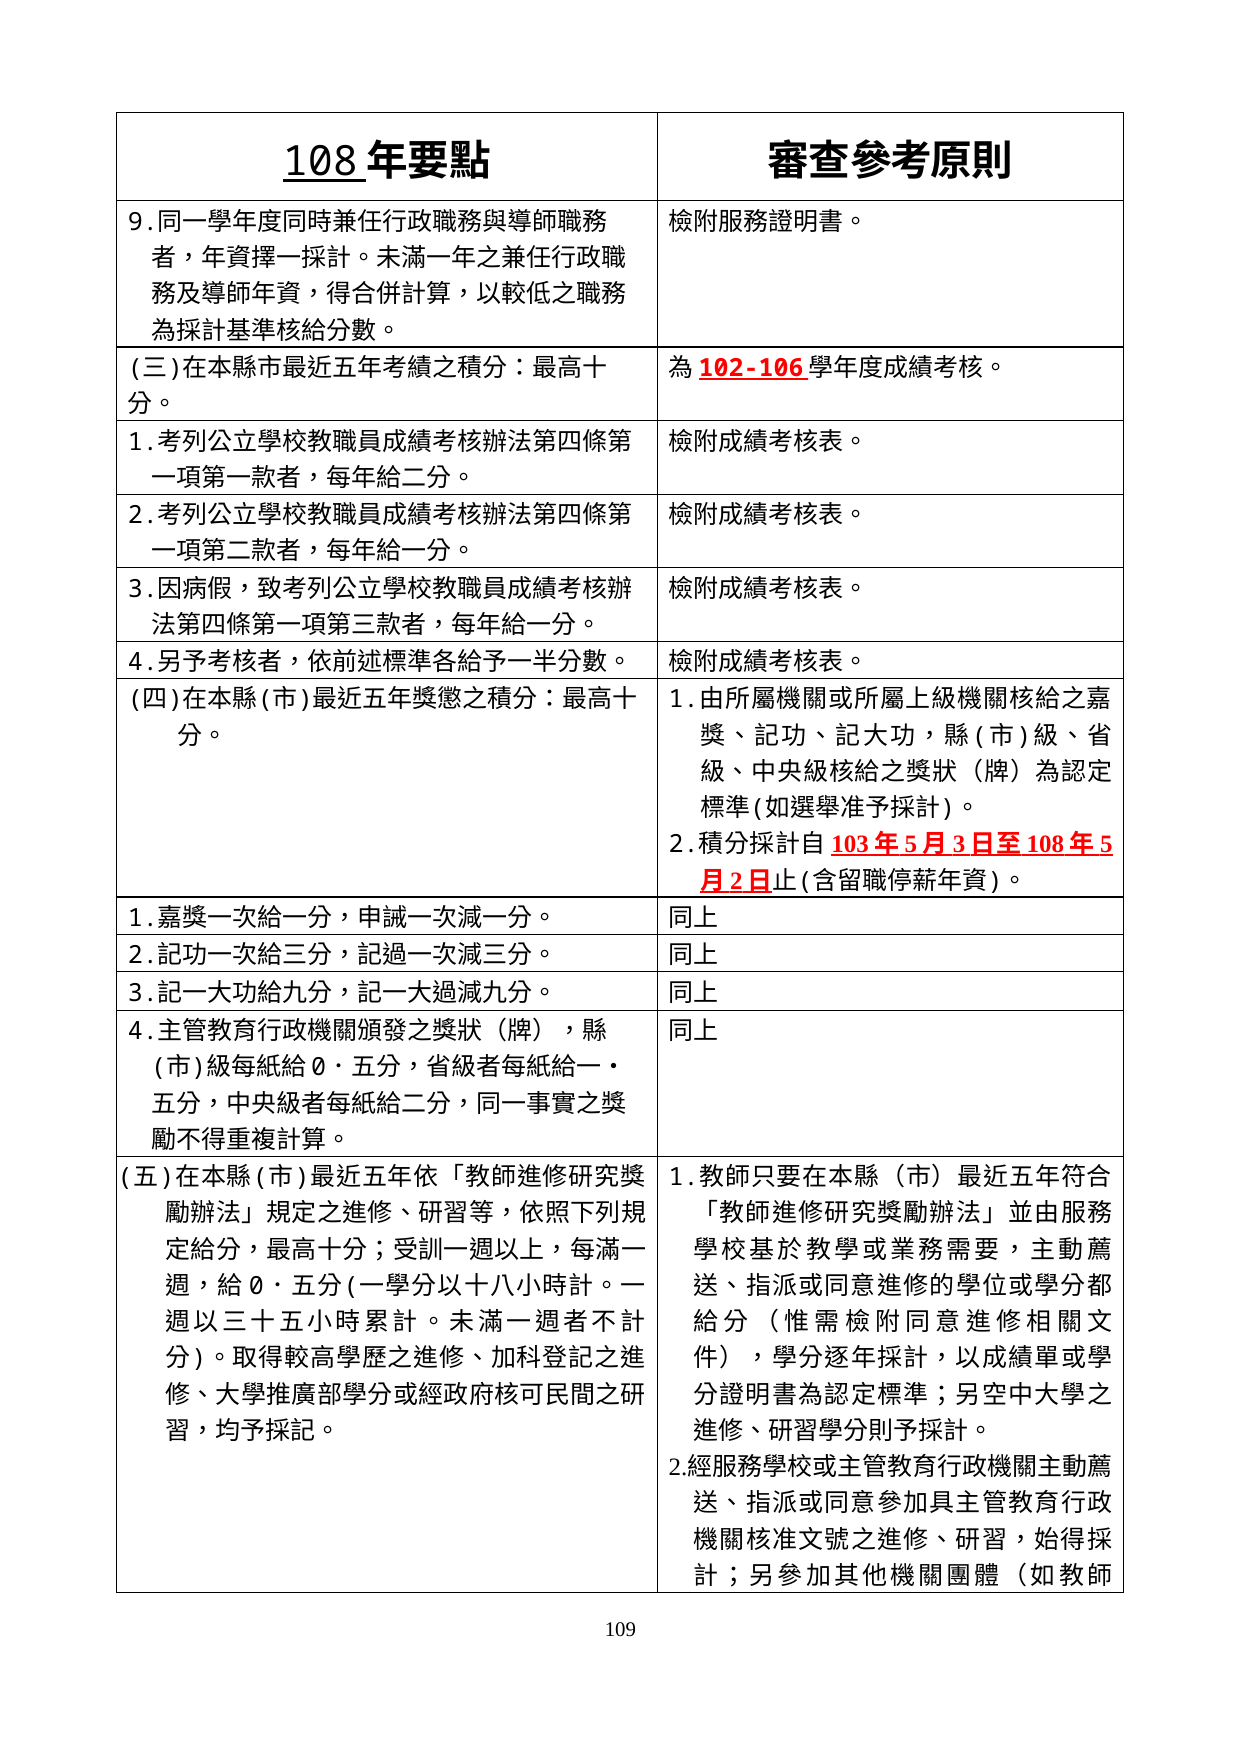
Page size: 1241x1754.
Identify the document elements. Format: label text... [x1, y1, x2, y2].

table_cell 檢附成績考核表。 [658, 568, 1123, 641]
table_cell 同上 [658, 935, 1123, 971]
table_cell 2.記功一次給三分，記過一次減三分。 [117, 935, 657, 971]
table_header 108年要點 [117, 113, 657, 200]
table_cell (四)在本縣(市)最近五年獎懲之積分：最高十分。 [117, 679, 657, 896]
table_cell 4.另予考核者，依前述標準各給予一半分數。 [117, 642, 657, 678]
table_cell (三)在本縣市最近五年考績之積分：最高十分。 [117, 348, 657, 420]
table_cell 同上 [658, 898, 1123, 934]
table_cell 檢附成績考核表。 [658, 495, 1123, 567]
table_cell 1.由所屬機關或所屬上級機關核給之嘉獎、記功、記大功，縣(市)級、省級、中央級核給之獎狀（牌）為認定標準(如選舉准予採計)。 2.積分採計自103年5月3日至108年5月2日止(含留職停薪年資)。 [658, 679, 1123, 896]
table_cell 檢附服務證明書。 [658, 201, 1123, 346]
table_cell 同上 [658, 972, 1123, 1009]
table_cell 為102-106學年度成績考核。 [658, 348, 1123, 420]
table_cell 3.記一大功給九分，記一大過減九分。 [117, 972, 657, 1009]
table_cell 1.考列公立學校教職員成績考核辦法第四條第一項第一款者，每年給二分。 [117, 421, 657, 493]
table_cell 檢附成績考核表。 [658, 642, 1123, 678]
table_cell 4.主管教育行政機關頒發之獎狀（牌），縣(市)級每紙給0．五分，省級者每紙給一‧五分，中央級者每紙給二分，同一事實之獎勵不得重複計算。 [117, 1011, 657, 1156]
table_cell 1.嘉獎一次給一分，申誡一次減一分。 [117, 898, 657, 934]
table_cell 1.教師只要在本縣（市）最近五年符合「教師進修研究獎勵辦法」並由服務學校基於教學或業務需要，主動薦送、指派或同意進修的學位或學分都給分（惟需檢附同意進修相關文件），學分逐年採計，以成績單或學分證明書為認定標準；另空中大學之進修、研習學分則予採計。 2.經服務學校或主管教育行政機關主動薦送、指派或同意參加具主管教育行政機關核准文號之進修、研習，始得採計；另參加其他機關團體（如教師 [658, 1157, 1123, 1592]
table_header 審查參考原則 [658, 113, 1123, 200]
table_cell (五)在本縣(市)最近五年依「教師進修研究獎勵辦法」規定之進修、研習等，依照下列規定給分，最高十分；受訓一週以上，每滿一週，給0．五分(一學分以十八小時計。一週以三十五小時累計。未滿一週者不計分)。取得較高學歷之進修、加科登記之進修、大學推廣部學分或經政府核可民間之研習，均予採記。 [117, 1157, 657, 1592]
table_cell 3.因病假，致考列公立學校教職員成績考核辦法第四條第一項第三款者，每年給一分。 [117, 568, 657, 641]
table_cell 檢附成績考核表。 [658, 421, 1123, 493]
table_cell 9.同一學年度同時兼任行政職務與導師職務者，年資擇一採計。未滿一年之兼任行政職務及導師年資，得合併計算，以較低之職務為採計基準核給分數。 [117, 201, 657, 346]
table_cell 同上 [658, 1011, 1123, 1156]
table_cell 2.考列公立學校教職員成績考核辦法第四條第一項第二款者，每年給一分。 [117, 495, 657, 567]
